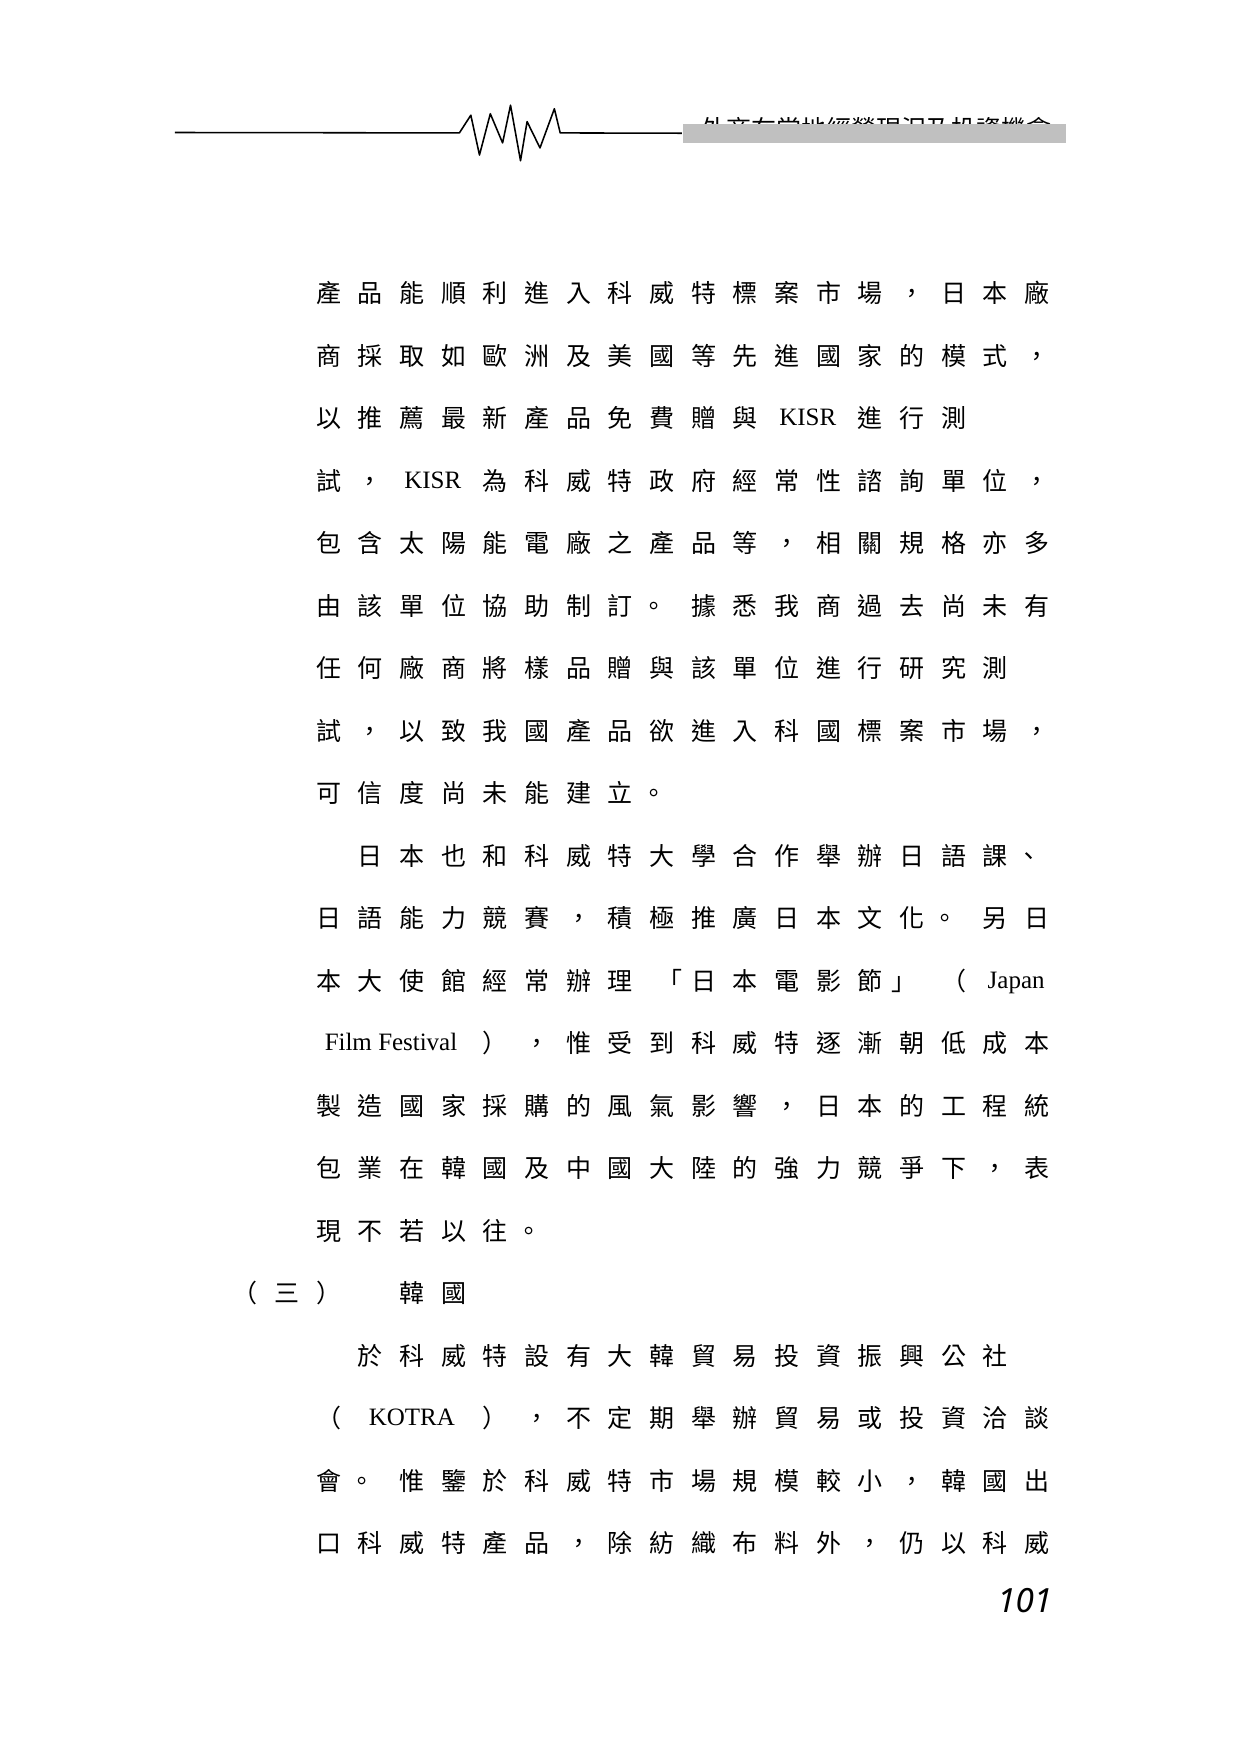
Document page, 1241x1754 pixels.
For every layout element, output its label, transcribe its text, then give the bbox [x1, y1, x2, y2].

text 產品能順利進入科威特標案市場，日本廠商採取如歐洲及美國等先進國家的模式，以推薦最新產品免費贈與KISR進行測試，KISR為科威特政府經常性諮詢單位，包含太陽能電廠之產品等，相關規格亦多由該單位協助制訂。據悉我商過去尚未有任何廠商將樣品贈與該單位進行研究測試，以致我國產品欲進入科國標案市場，可信度尚未能建立。 [281, 250, 1058, 813]
text 於科威特設有大韓貿易投資振興公社（KOTRA），不定期舉辦貿易或投資洽談會。惟鑒於科威特市場規模較小，韓國出口科威特產品，除紡織布料外，仍以科威 [281, 1313, 1058, 1563]
text （三） 韓國 [207, 1250, 1058, 1313]
text 日本也和科威特大學合作舉辦日語課、日語能力競賽，積極推廣日本文化。另日本大使館經常辦理「日本電影節」（Japan Film Festival），惟受到科威特逐漸朝低成本製造國家採購的風氣影響，日本的工程統包業在韓國及中國大陸的強力競爭下，表現不若以往。 [281, 813, 1058, 1250]
